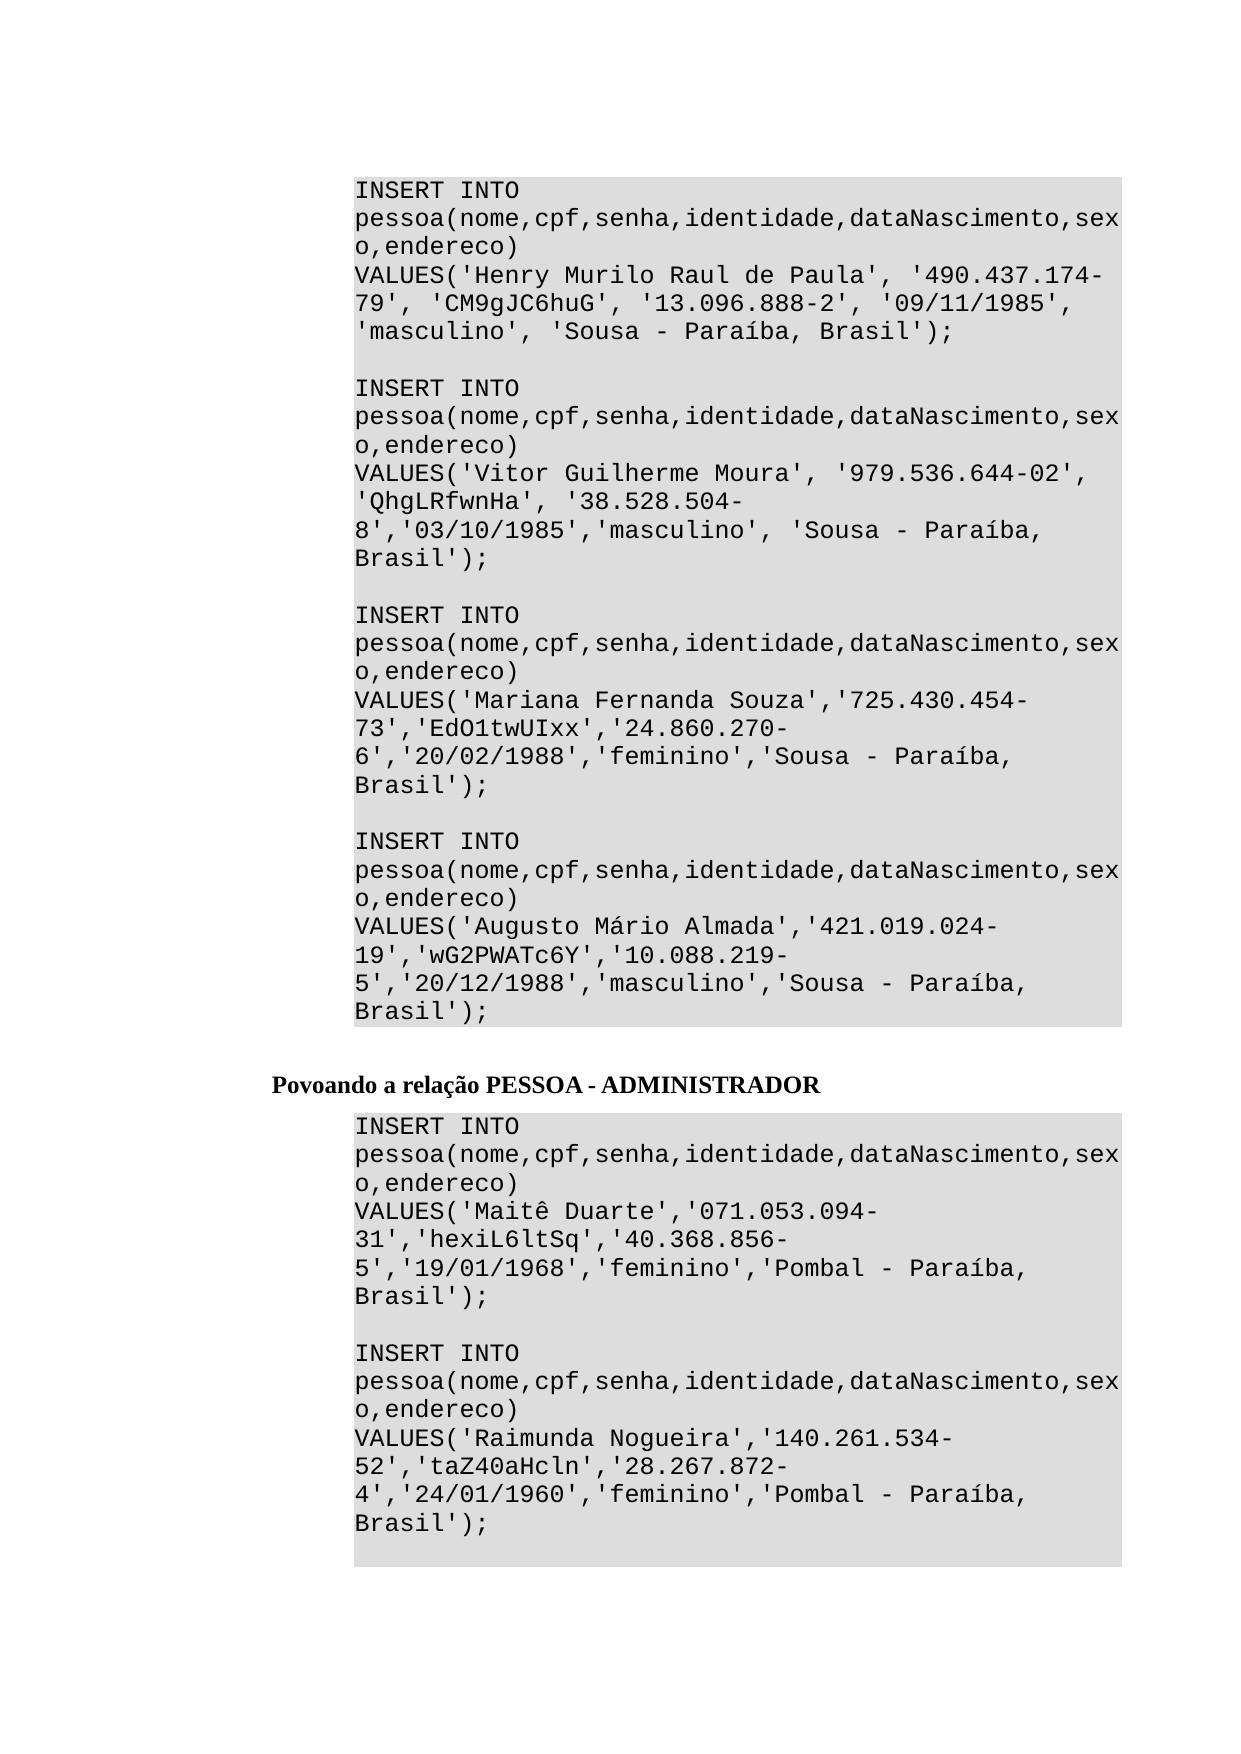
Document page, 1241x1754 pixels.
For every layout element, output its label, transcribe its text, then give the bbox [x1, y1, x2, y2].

text Povoando a relação PESSOA - ADMINISTRADOR [177, 1070, 1122, 1099]
text VALUES('Maitê Duarte','071.053.094-31','hexiL6ltSq','40.368.856-5','19/01/1968','feminino','Pombal - Paraíba, Brasil'); [354, 1198, 1122, 1312]
text VALUES('Raimunda Nogueira','140.261.534-52','taZ40aHcln','28.267.872-4','24/01/1960','feminino','Pombal - Paraíba, Brasil'); [354, 1425, 1122, 1538]
text INSERT INTO pessoa(nome,cpf,senha,identidade,dataNascimento,sexo,endereco) [354, 376, 1122, 461]
text INSERT INTO pessoa(nome,cpf,senha,identidade,dataNascimento,sexo,endereco) [354, 1340, 1122, 1425]
text VALUES('Vitor Guilherme Moura', '979.536.644-02', 'QhgLRfwnHa', '38.528.504-8','03/10/1985','masculino', 'Sousa - Paraíba, Brasil'); [354, 461, 1122, 574]
text INSERT INTO pessoa(nome,cpf,senha,identidade,dataNascimento,sexo,endereco) [354, 602, 1122, 687]
text VALUES('Mariana Fernanda Souza','725.430.454-73','EdO1twUIxx','24.860.270-6','20/02/1988','feminino','Sousa - Paraíba, Brasil'); [354, 687, 1122, 801]
text VALUES('Augusto Mário Almada','421.019.024-19','wG2PWATc6Y','10.088.219-5','20/12/1988','masculino','Sousa - Paraíba, Brasil'); [354, 914, 1122, 1027]
text INSERT INTO pessoa(nome,cpf,senha,identidade,dataNascimento,sexo,endereco) [354, 177, 1122, 262]
text INSERT INTO pessoa(nome,cpf,senha,identidade,dataNascimento,sexo,endereco) [354, 829, 1122, 914]
text VALUES('Henry Murilo Raul de Paula', '490.437.174-79', 'CM9gJC6huG', '13.096.888-2', '09/11/1985', 'masculino', 'Sousa - Paraíba, Brasil'); [354, 262, 1122, 347]
text INSERT INTO pessoa(nome,cpf,senha,identidade,dataNascimento,sexo,endereco) [354, 1113, 1122, 1198]
